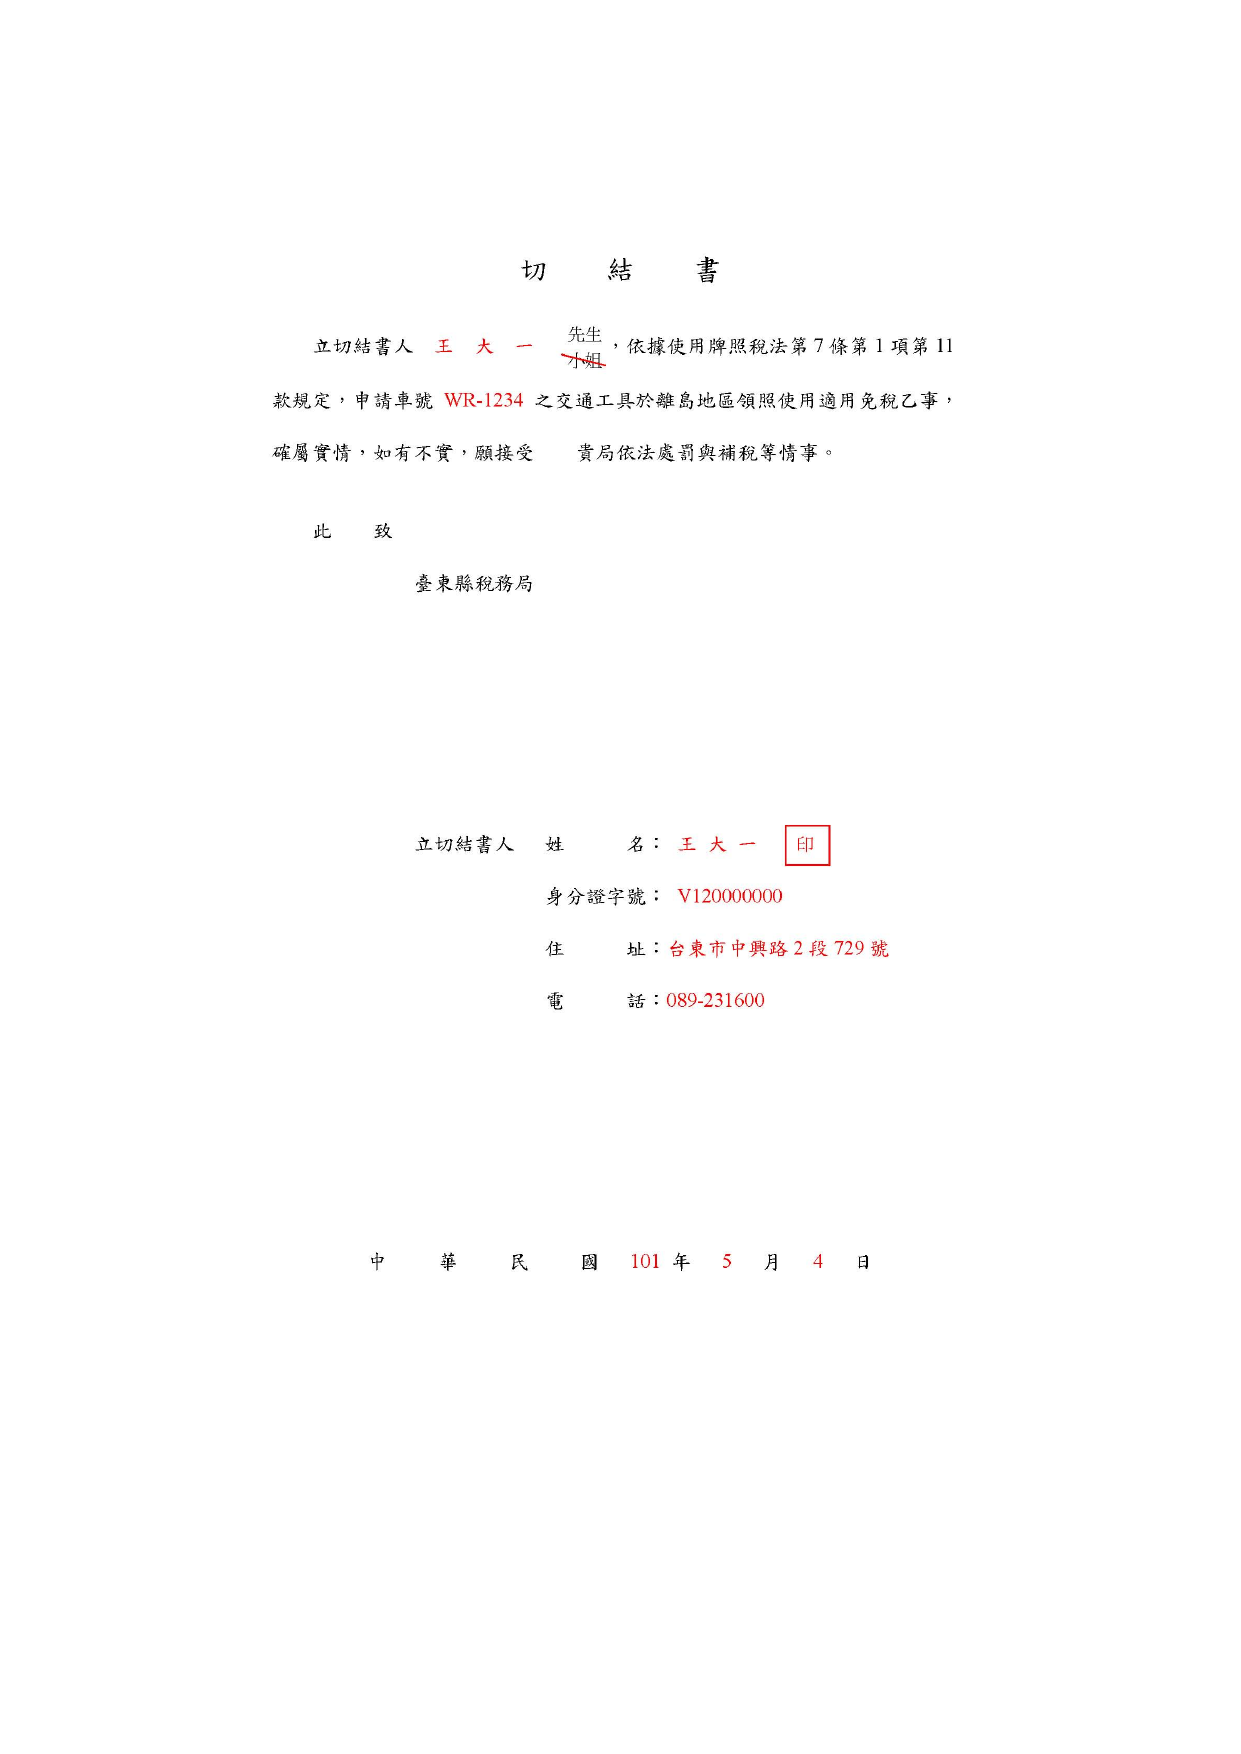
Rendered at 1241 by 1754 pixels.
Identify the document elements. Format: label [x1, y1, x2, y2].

picture [189, 166, 1051, 1386]
